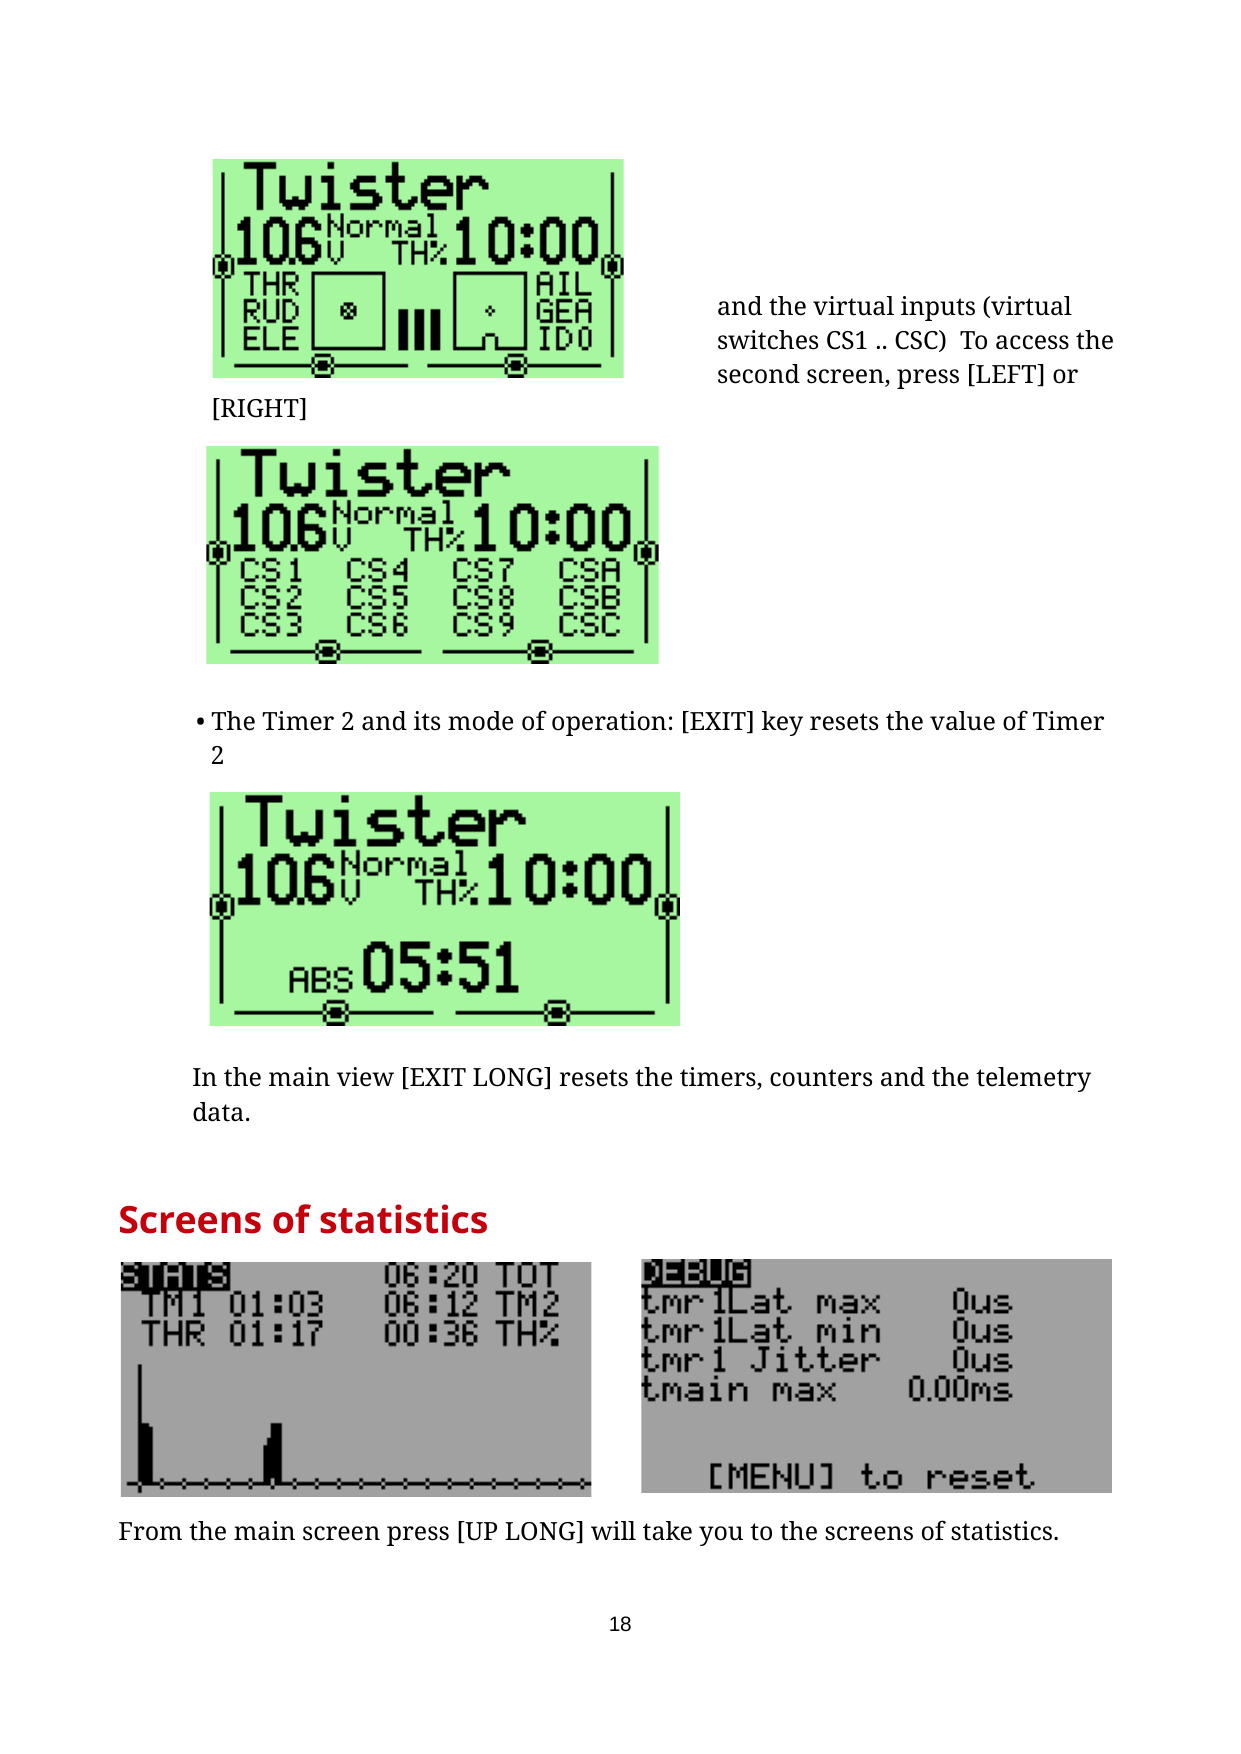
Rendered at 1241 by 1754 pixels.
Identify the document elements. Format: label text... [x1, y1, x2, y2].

picture [120, 1262, 592, 1497]
text [196, 118, 1122, 152]
text In the main view [EXIT LONG] resets the timers, counters and the telemetry data. [192, 771, 1122, 1128]
picture [206, 446, 659, 664]
text and the virtual inputs (virtual switches CS1 .. CSC) To access the second screen, press [LEFT] or [RIGHT] [211, 288, 1122, 425]
picture [209, 792, 680, 1026]
text • The Timer 2 and its mode of operation: [EXIT] key resets the value of Timer 2 [196, 703, 1122, 771]
picture [641, 1259, 1112, 1493]
text From the main screen press [UP LONG] will take you to the screens of statistics. [118, 1497, 1122, 1548]
subtitle Screens of statistics [118, 1193, 1122, 1244]
picture [212, 159, 624, 378]
